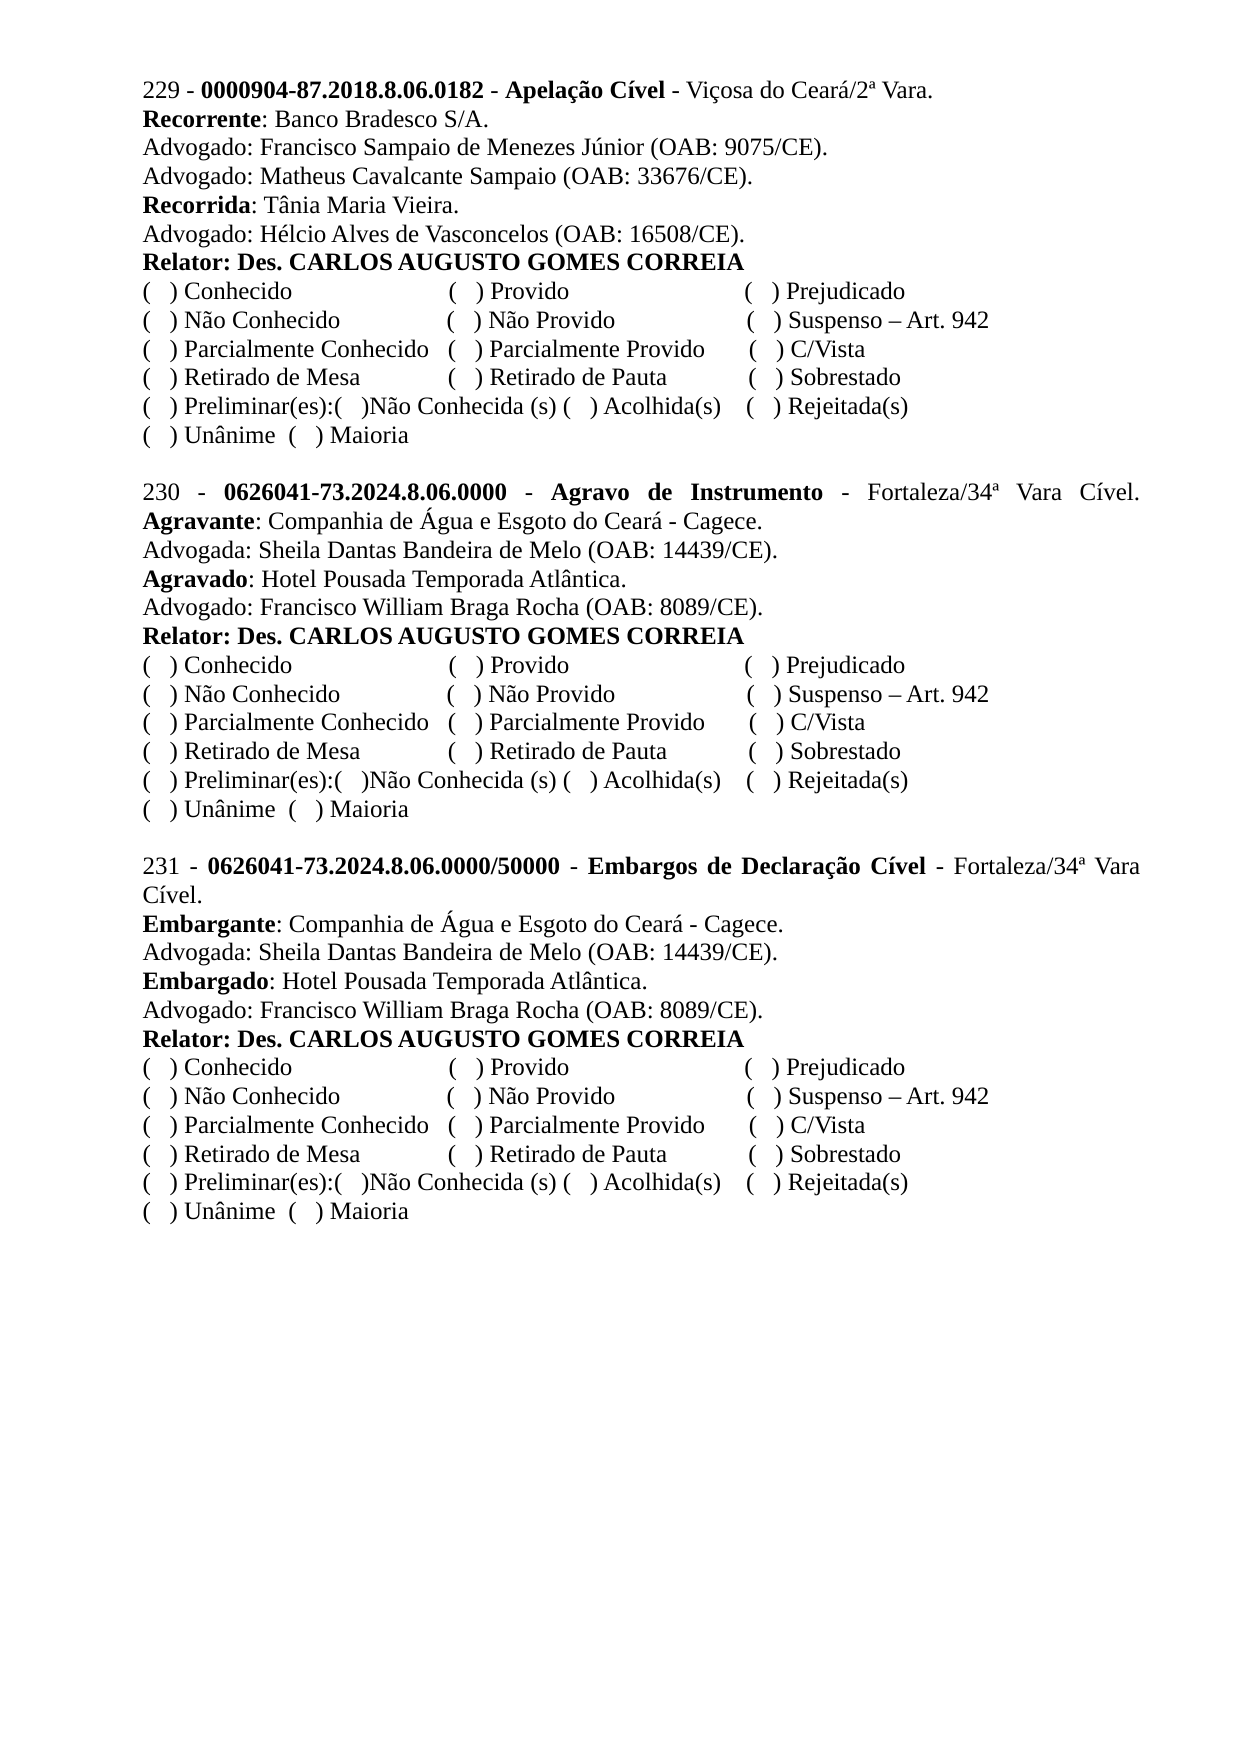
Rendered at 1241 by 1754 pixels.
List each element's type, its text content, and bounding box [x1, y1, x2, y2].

text ( ) Preliminar(es):( )Não Conhecida (s) ( ) Acolhida(s) ( ) Rejeitada(s) [142, 765, 1158, 794]
text ( ) Preliminar(es):( )Não Conhecida (s) ( ) Acolhida(s) ( ) Rejeitada(s) [142, 391, 1158, 420]
text ( ) Conhecido ( ) Provido ( ) Prejudicado [142, 1052, 1141, 1081]
text ( ) Unânime ( ) Maioria [142, 420, 1158, 449]
text Relator: Des. CARLOS AUGUSTO GOMES CORREIA [142, 621, 1141, 650]
text ( ) Retirado de Mesa ( ) Retirado de Pauta ( ) Sobrestado [142, 736, 1158, 765]
text Recorrida: Tânia Maria Vieira. [142, 190, 1141, 219]
text ( ) Retirado de Mesa ( ) Retirado de Pauta ( ) Sobrestado [142, 362, 1158, 391]
text Advogada: Sheila Dantas Bandeira de Melo (OAB: 14439/CE). [142, 937, 1141, 966]
text ( ) Unânime ( ) Maioria [142, 1196, 1158, 1225]
text ( ) Não Conhecido ( ) Não Provido ( ) Suspenso – Art. 942 [142, 1081, 1158, 1110]
text Embargado: Hotel Pousada Temporada Atlântica. [142, 966, 1141, 995]
text Relator: Des. CARLOS AUGUSTO GOMES CORREIA [142, 1024, 1141, 1052]
text Advogado: Hélcio Alves de Vasconcelos (OAB: 16508/CE). [142, 219, 1141, 247]
text ( ) Retirado de Mesa ( ) Retirado de Pauta ( ) Sobrestado [142, 1139, 1158, 1167]
text ( ) Conhecido ( ) Provido ( ) Prejudicado [142, 276, 1141, 305]
text ( ) Parcialmente Conhecido ( ) Parcialmente Provido ( ) C/Vista [142, 334, 1158, 362]
text Advogado: Francisco Sampaio de Menezes Júnior (OAB: 9075/CE). [142, 132, 1141, 161]
text ( ) Parcialmente Conhecido ( ) Parcialmente Provido ( ) C/Vista [142, 1110, 1158, 1139]
text ( ) Unânime ( ) Maioria [142, 794, 1158, 822]
text 231 - 0626041-73.2024.8.06.0000/50000 - Embargos de Declaração Cível - Fortaleza/34ª Vara Cível. [142, 851, 1141, 909]
text Embargante: Companhia de Água e Esgoto do Ceará - Cagece. [142, 909, 1141, 937]
text Relator: Des. CARLOS AUGUSTO GOMES CORREIA [142, 247, 1141, 276]
text 230 - 0626041-73.2024.8.06.0000 - Agravo de Instrumento - Fortaleza/34ª Vara Cível. Agravante: Companhia de Água e Esgoto do Ceará - Cagece. [142, 477, 1141, 535]
text ( ) Preliminar(es):( )Não Conhecida (s) ( ) Acolhida(s) ( ) Rejeitada(s) [142, 1167, 1158, 1196]
text ( ) Não Conhecido ( ) Não Provido ( ) Suspenso – Art. 942 [142, 679, 1158, 707]
text Advogado: Matheus Cavalcante Sampaio (OAB: 33676/CE). [142, 161, 1141, 190]
text Recorrente: Banco Bradesco S/A. [142, 104, 1141, 132]
text Advogada: Sheila Dantas Bandeira de Melo (OAB: 14439/CE). [142, 535, 1141, 564]
text Advogado: Francisco William Braga Rocha (OAB: 8089/CE). [142, 592, 1141, 621]
text ( ) Não Conhecido ( ) Não Provido ( ) Suspenso – Art. 942 [142, 305, 1158, 334]
text 229 - 0000904-87.2018.8.06.0182 - Apelação Cível - Viçosa do Ceará/2ª Vara. [142, 75, 1141, 104]
text ( ) Parcialmente Conhecido ( ) Parcialmente Provido ( ) C/Vista [142, 707, 1158, 736]
text Advogado: Francisco William Braga Rocha (OAB: 8089/CE). [142, 995, 1141, 1024]
text ( ) Conhecido ( ) Provido ( ) Prejudicado [142, 650, 1141, 679]
text Agravado: Hotel Pousada Temporada Atlântica. [142, 564, 1141, 592]
